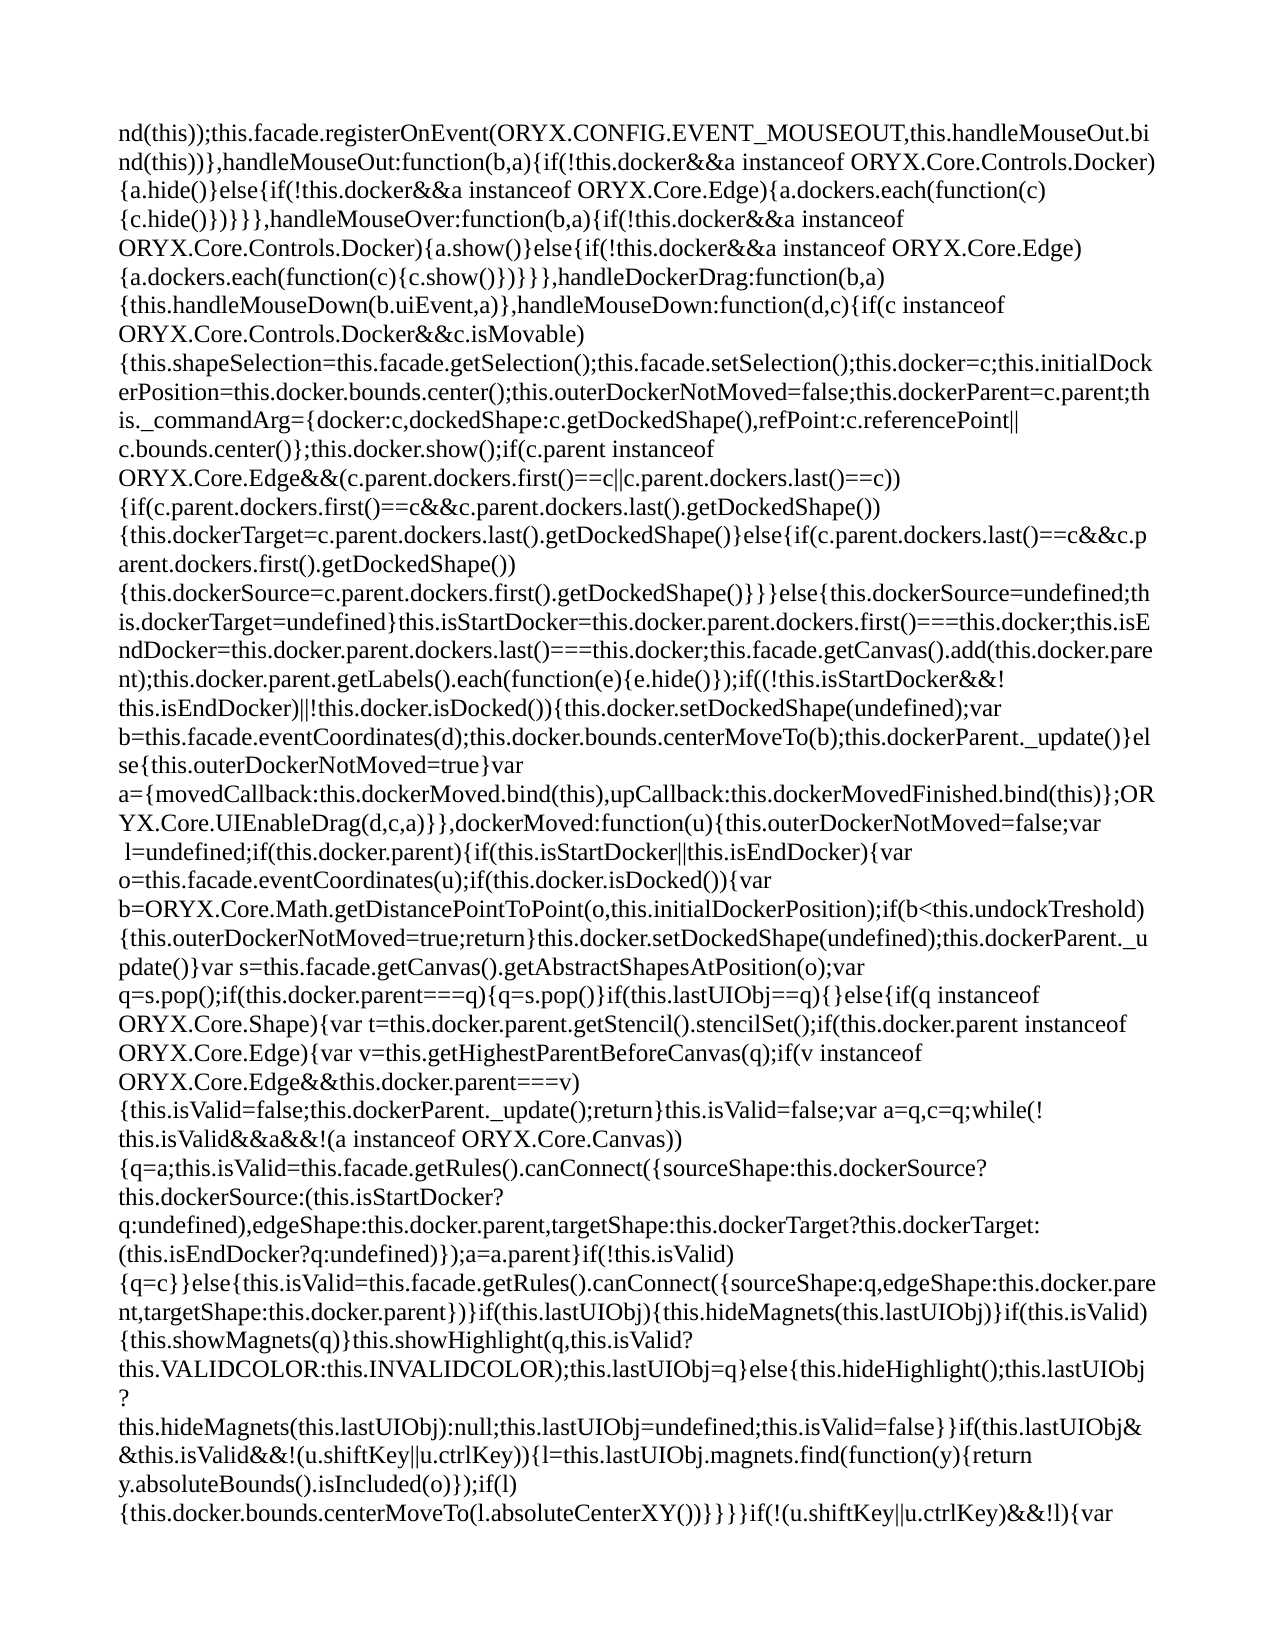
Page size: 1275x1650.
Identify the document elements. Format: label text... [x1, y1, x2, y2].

text nd(this));this.facade.registerOnEvent(ORYX.CONFIG.EVENT_MOUSEOUT,this.handleMouseOut.bind(this))},handleMouseOut:function(b,a){if(!this.docker&&a instanceof ORYX.Core.Controls.Docker){a.hide()}else{if(!this.docker&&a instanceof ORYX.Core.Edge){a.dockers.each(function(c){c.hide()})}}},handleMouseOver:function(b,a){if(!this.docker&&a instanceof ORYX.Core.Controls.Docker){a.show()}else{if(!this.docker&&a instanceof ORYX.Core.Edge){a.dockers.each(function(c){c.show()})}}},handleDockerDrag:function(b,a){this.handleMouseDown(b.uiEvent,a)},handleMouseDown:function(d,c){if(c instanceof ORYX.Core.Controls.Docker&&c.isMovable){this.shapeSelection=this.facade.getSelection();this.facade.setSelection();this.docker=c;this.initialDockerPosition=this.docker.bounds.center();this.outerDockerNotMoved=false;this.dockerParent=c.parent;this._commandArg={docker:c,dockedShape:c.getDockedShape(),refPoint:c.referencePoint||c.bounds.center()};this.docker.show();if(c.parent instanceof ORYX.Core.Edge&&(c.parent.dockers.first()==c||c.parent.dockers.last()==c)){if(c.parent.dockers.first()==c&&c.parent.dockers.last().getDockedShape()){this.dockerTarget=c.parent.dockers.last().getDockedShape()}else{if(c.parent.dockers.last()==c&&c.parent.dockers.first().getDockedShape()){this.dockerSource=c.parent.dockers.first().getDockedShape()}}}else{this.dockerSource=undefined;this.dockerTarget=undefined}this.isStartDocker=this.docker.parent.dockers.first()===this.docker;this.isEndDocker=this.docker.parent.dockers.last()===this.docker;this.facade.getCanvas().add(this.docker.parent);this.docker.parent.getLabels().each(function(e){e.hide()});if((!this.isStartDocker&&!this.isEndDocker)||!this.docker.isDocked()){this.docker.setDockedShape(undefined);var b=this.facade.eventCoordinates(d);this.docker.bounds.centerMoveTo(b);this.dockerParent._update()}else{this.outerDockerNotMoved=true}var a={movedCallback:this.dockerMoved.bind(this),upCallback:this.dockerMovedFinished.bind(this)};ORYX.Core.UIEnableDrag(d,c,a)}},dockerMoved:function(u){this.outerDockerNotMoved=false;var [118, 118, 1157, 837]
text l=undefined;if(this.docker.parent){if(this.isStartDocker||this.isEndDocker){var o=this.facade.eventCoordinates(u);if(this.docker.isDocked()){var b=ORYX.Core.Math.getDistancePointToPoint(o,this.initialDockerPosition);if(b<this.undockTreshold){this.outerDockerNotMoved=true;return}this.docker.setDockedShape(undefined);this.dockerParent._update()}var s=this.facade.getCanvas().getAbstractShapesAtPosition(o);var q=s.pop();if(this.docker.parent===q){q=s.pop()}if(this.lastUIObj==q){}else{if(q instanceof ORYX.Core.Shape){var t=this.docker.parent.getStencil().stencilSet();if(this.docker.parent instanceof ORYX.Core.Edge){var v=this.getHighestParentBeforeCanvas(q);if(v instanceof ORYX.Core.Edge&&this.docker.parent===v){this.isValid=false;this.dockerParent._update();return}this.isValid=false;var a=q,c=q;while(!this.isValid&&a&&!(a instanceof ORYX.Core.Canvas)){q=a;this.isValid=this.facade.getRules().canConnect({sourceShape:this.dockerSource?this.dockerSource:(this.isStartDocker?q:undefined),edgeShape:this.docker.parent,targetShape:this.dockerTarget?this.dockerTarget:(this.isEndDocker?q:undefined)});a=a.parent}if(!this.isValid){q=c}}else{this.isValid=this.facade.getRules().canConnect({sourceShape:q,edgeShape:this.docker.parent,targetShape:this.docker.parent})}if(this.lastUIObj){this.hideMagnets(this.lastUIObj)}if(this.isValid){this.showMagnets(q)}this.showHighlight(q,this.isValid?this.VALIDCOLOR:this.INVALIDCOLOR);this.lastUIObj=q}else{this.hideHighlight();this.lastUIObj?this.hideMagnets(this.lastUIObj):null;this.lastUIObj=undefined;this.isValid=false}}if(this.lastUIObj&&this.isValid&&!(u.shiftKey||u.ctrlKey)){l=this.lastUIObj.magnets.find(function(y){return y.absoluteBounds().isIncluded(o)});if(l){this.docker.bounds.centerMoveTo(l.absoluteCenterXY())}}}}if(!(u.shiftKey||u.ctrlKey)&&!l){var [118, 837, 1157, 1527]
